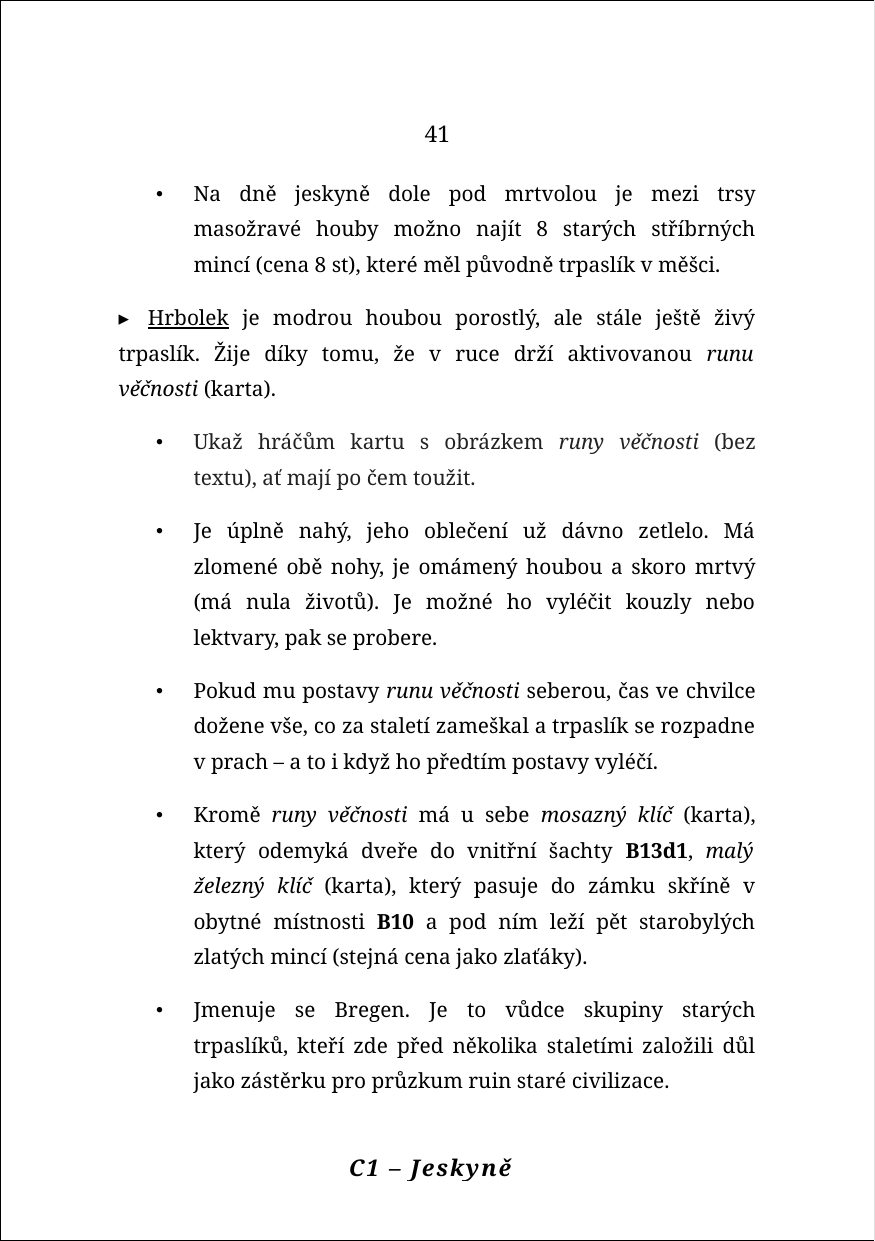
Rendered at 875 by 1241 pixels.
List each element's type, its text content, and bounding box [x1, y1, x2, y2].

list Kromě runy věčnosti má u sebe mosazný klíč (karta), který odemyká dveře do vnitřní šachty B13d1, malý železný klíč (karta), který pasuje do zámku skříně v obytné místnosti B10 a pod ním leží pět starobylých zlatých mincí (stejná cena jako zlaťáky). [156, 800, 756, 971]
list Je úplně nahý, jeho oblečení už dávno zetlelo. Má zlomené obě nohy, je omámený houbou a skoro mrtvý (má nula životů). Je možné ho vyléčit kouzly nebo lektvary, pak se probere. [156, 516, 756, 651]
list Ukaž hráčům kartu s obrázkem runy věčnosti (bez textu), ať mají po čem toužit. [156, 427, 756, 491]
list Pokud mu postavy runu věčnosti seberou, čas ve chvilce dožene vše, co za staletí zameškal a trpaslík se rozpadne v prach – a to i když ho předtím postavy vyléčí. [156, 676, 756, 776]
text ▸ Hrbolek je modrou houbou porostlý, ale stále ještě živý trpaslík. Žije díky tomu, že v ruce drží aktivovanou runu věčnosti (karta). [118, 303, 756, 403]
list Jmenuje se Bregen. Je to vůdce skupiny starých trpaslíků, kteří zde před několika staletími založili důl jako zástěrku pro průzkum ruin staré civilizace. [156, 996, 756, 1095]
list Na dně jeskyně dole pod mrtvolou je mezi trsy masožravé houby možno najít 8 starých stříbrných mincí (cena 8 st), které měl původně trpaslík v měšci. [156, 179, 756, 278]
